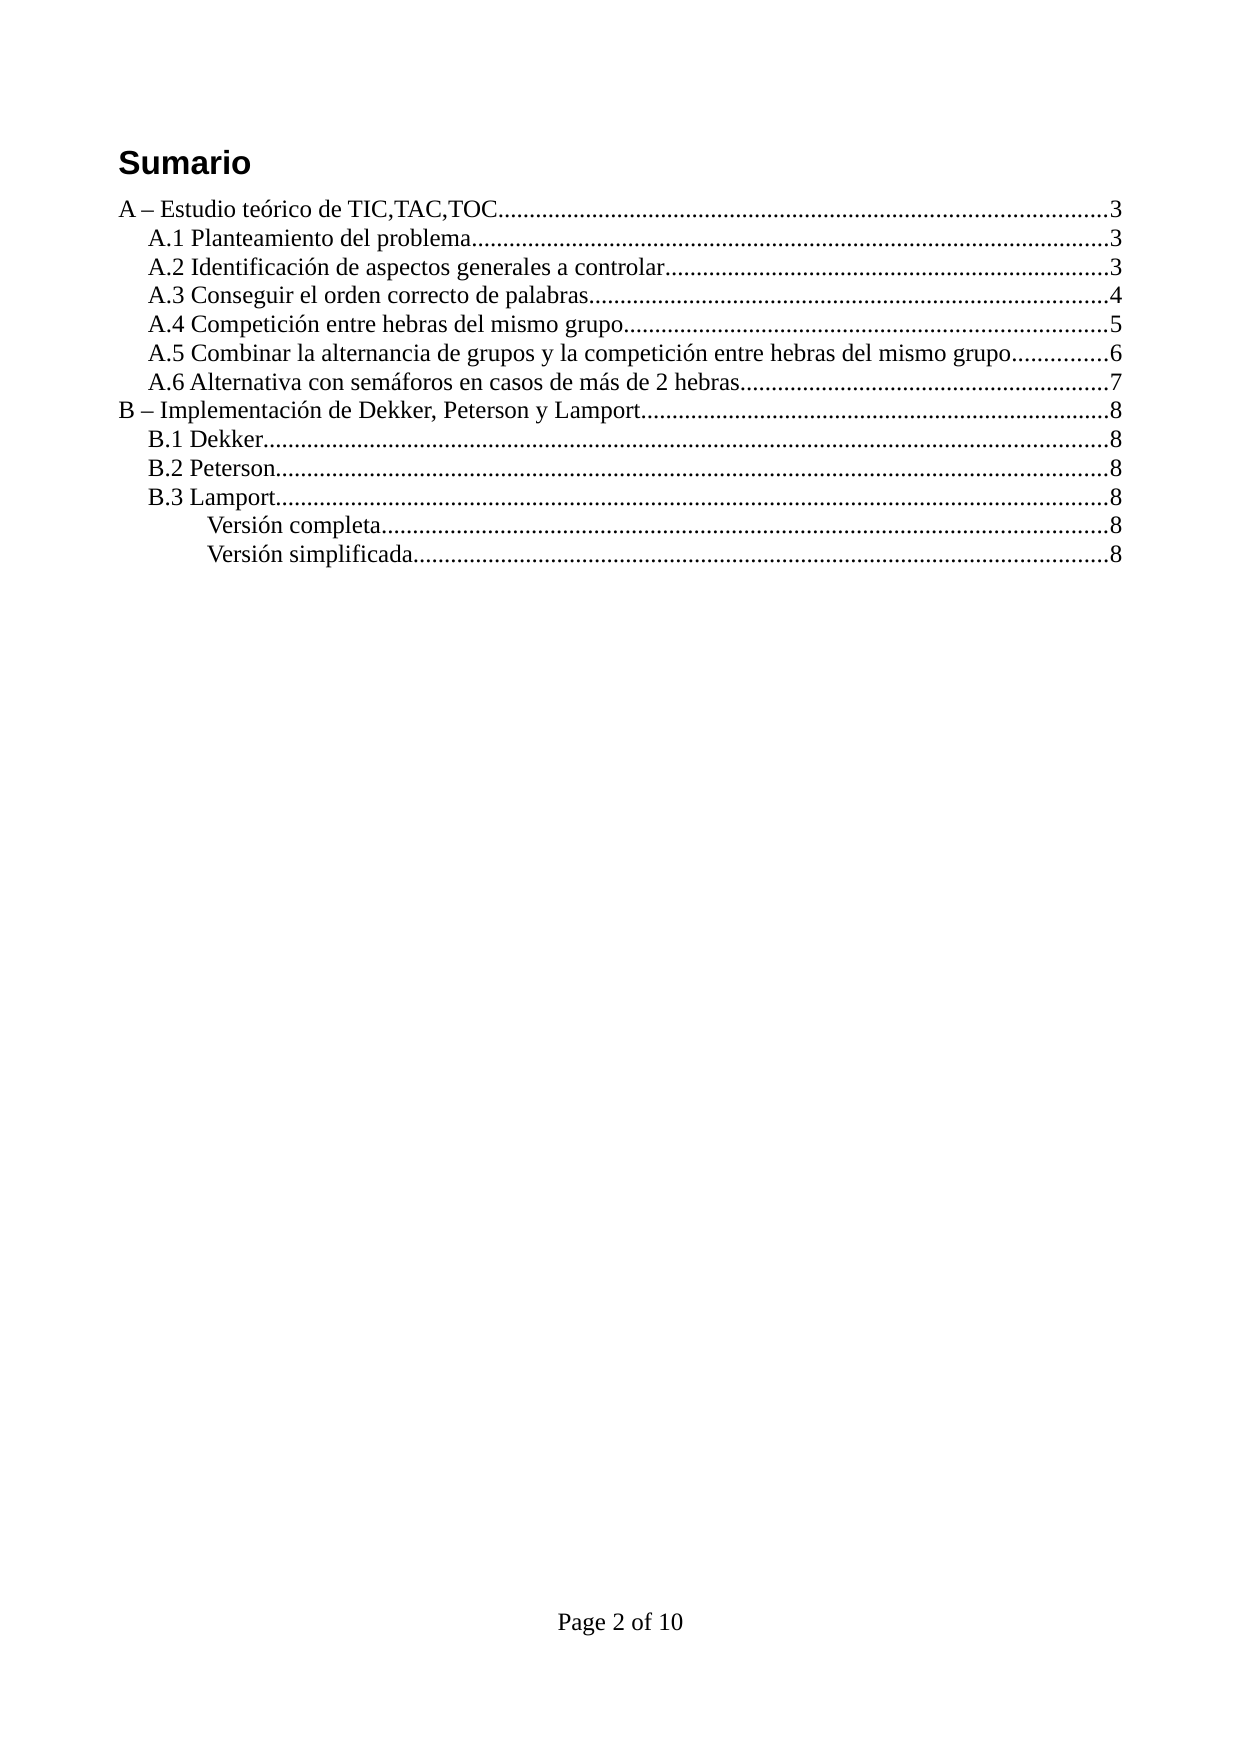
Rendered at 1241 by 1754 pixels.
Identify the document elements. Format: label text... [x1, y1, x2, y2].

text A.1 Planteamiento del problema 3 [148, 223, 1122, 252]
text A.4 Competición entre hebras del mismo grupo 5 [148, 309, 1122, 338]
text A.6 Alternativa con semáforos en casos de más de 2 hebras 7 [148, 367, 1122, 395]
text B – Implementación de Dekker, Peterson y Lamport 8 [118, 395, 1122, 424]
text A.3 Conseguir el orden correcto de palabras 4 [148, 280, 1122, 309]
text B.3 Lamport 8 [148, 482, 1122, 510]
text A.5 Combinar la alternancia de grupos y la competición entre hebras del mismo grupo 6 [148, 338, 1122, 367]
text B.2 Peterson 8 [148, 453, 1122, 482]
text Versión completa 8 [207, 510, 1122, 539]
subtitle Sumario [118, 143, 1122, 182]
text A.2 Identificación de aspectos generales a controlar 3 [148, 252, 1122, 280]
text B.1 Dekker 8 [148, 424, 1122, 453]
text Versión simplificada 8 [207, 539, 1122, 568]
text A – Estudio teórico de TIC,TAC,TOC 3 [118, 194, 1122, 223]
